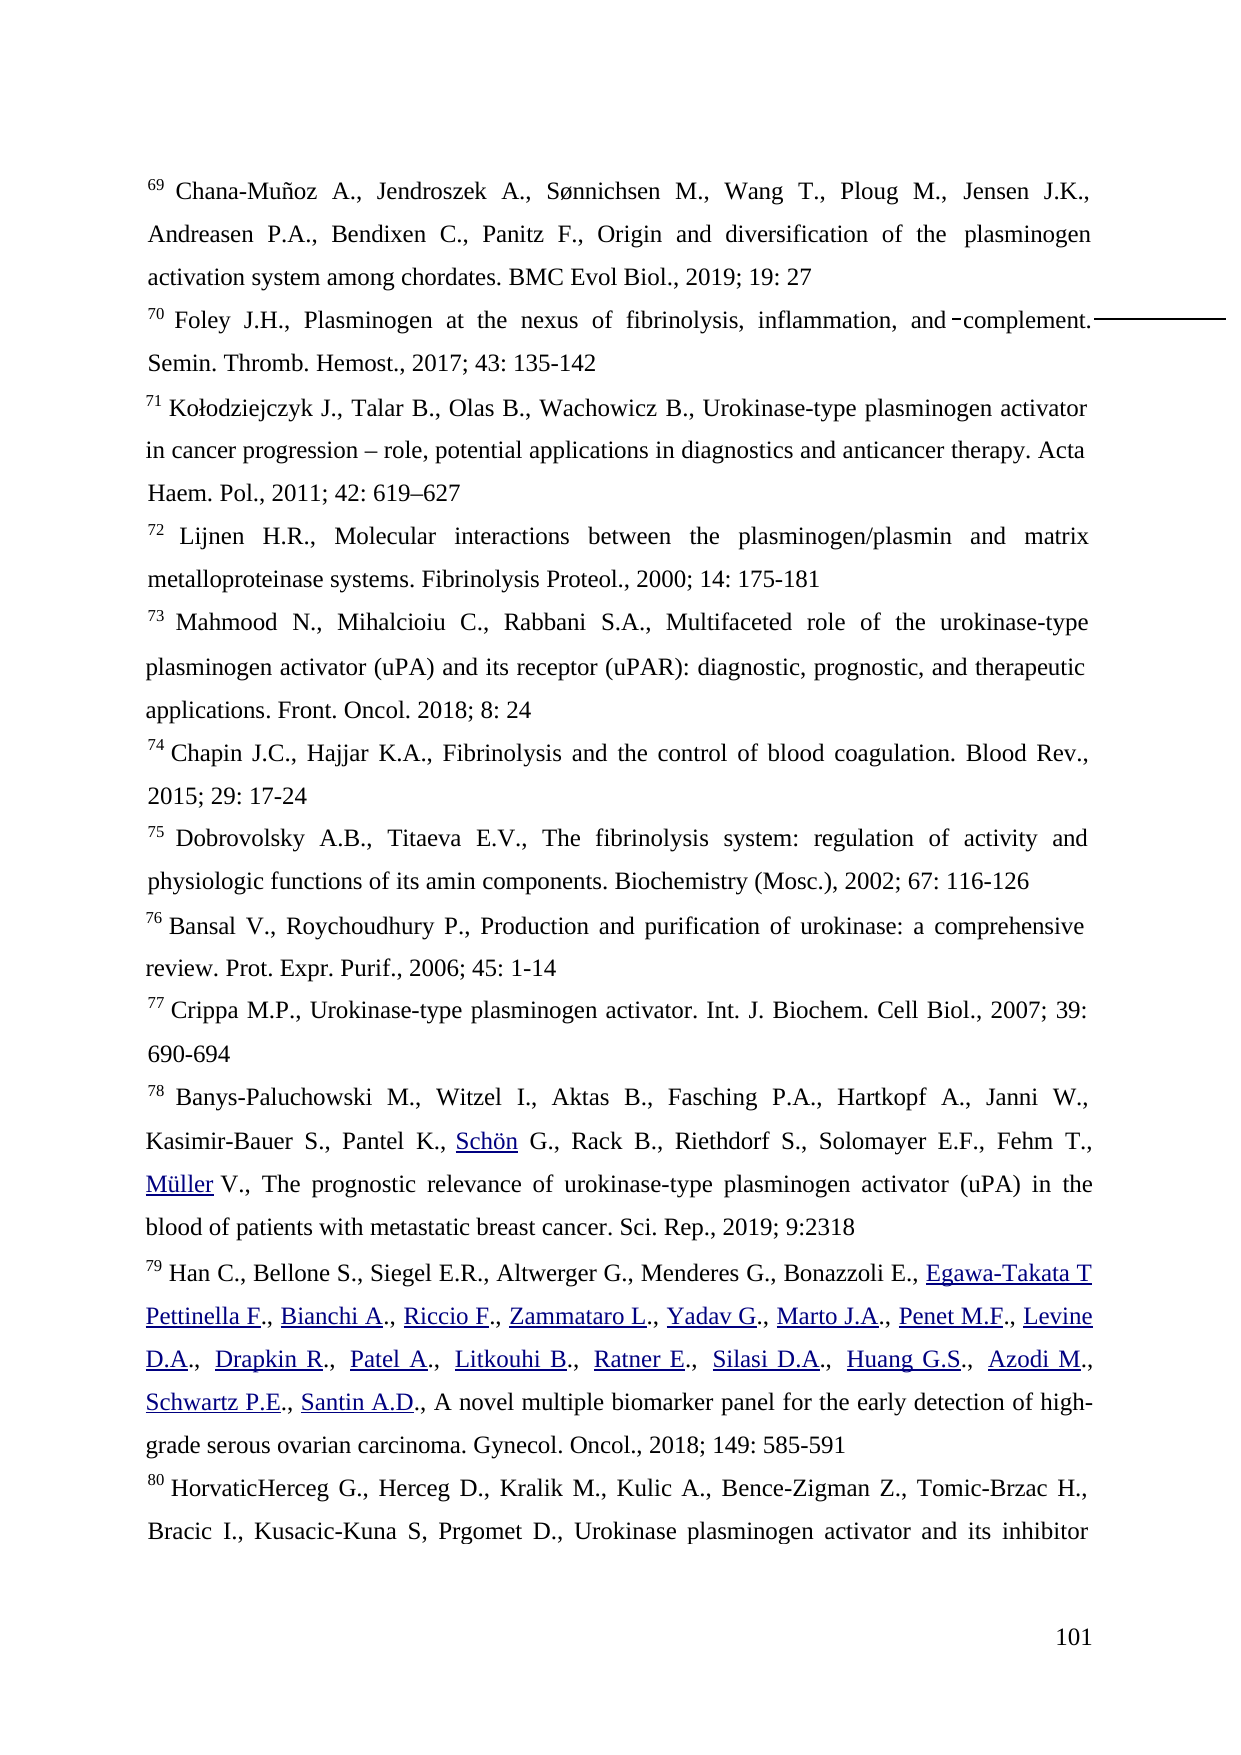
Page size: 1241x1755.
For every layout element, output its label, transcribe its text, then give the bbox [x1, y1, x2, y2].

text Mahmood N., Mihalcioiu C., Rabbani S.A., Multifaceted role of the urokinase-type [175, 609, 1095, 636]
text 74 Chapin J.C., Hajjar K.A., Fibrinolysis and the control of blood coagulation. Blood Rev., [147, 737, 1094, 767]
text Lijnen H.R., Molecular interactions between the plasminogen/plasmin and matrix [179, 522, 1094, 550]
text 76 Bansal V., Roychoudhury P., Production and purification of urokinase: a comprehensive review. Prot. Expr. Purif., 2006; 45: 1-14 [145, 908, 1092, 982]
text 690-694 [147, 1039, 1094, 1068]
text Banys-Paluchowski M., Witzel I., Aktas B., Fasching P.A., Hartkopf A., Janni W., [175, 1083, 1094, 1111]
text Kasimir-Bauer S., Pantel K., Schön G., Rack B., Riethdorf S., Solomayer E.F., Fehm T., Müller V., The prognostic relevance of urokinase-type plasminogen activator (uPA) in the blood of patients with metastatic breast cancer. Sci. Rep., 2019; 9:2318 [145, 1126, 1093, 1241]
text Semin. Thromb. Hemost., 2017; 43: 135-142 [147, 350, 1095, 377]
text Dobrovolsky A.B., Titaeva E.V., The fibrinolysis system: regulation of activity and [175, 824, 1094, 852]
text Haem. Pol., 2011; 42: 619–627 [147, 478, 1095, 507]
text 77 Crippa M.P., Urokinase-type plasminogen activator. Int. J. Biochem. Cell Biol., 2007; 39: [147, 995, 1094, 1025]
text physiologic functions of its amin components. Biochemistry (Mosc.), 2002; 67: 116-126 [147, 867, 1094, 895]
text activation system among chordates. BMC Evol Biol., 2019; 19: 27 [147, 262, 953, 291]
text Andreasen P.A., Bendixen C., Panitz F., Origin and diversification of the [147, 221, 953, 248]
text plasminogen activator (uPA) and its receptor (uPAR): diagnostic, prognostic, and therapeutic applications. Front. Oncol. 2018; 8: 24 [145, 652, 1092, 723]
text Chana-Muñoz A., Jendroszek A., Sønnichsen M., Wang T., Ploug M., [175, 177, 953, 205]
text 72 [147, 519, 167, 539]
text Jensen J.K., [962, 177, 1094, 205]
text Bracic I., Kusacic-Kuna S, Prgomet D., Urokinase plasminogen activator and its inhibitor [147, 1516, 1095, 1543]
text 75 [147, 822, 167, 841]
text metalloproteinase systems. Fibrinolysis Proteol., 2000; 14: 175-181 [147, 566, 827, 593]
text 101 [1055, 1624, 1095, 1651]
text 2015; 29: 17-24 [147, 781, 1094, 810]
text 80 HorvaticHerceg G., Herceg D., Kralik M., Kulic A., Bence-Zigman Z., Tomic-Brzac H., [147, 1473, 1095, 1502]
text 71 Kołodziejczyk J., Talar B., Olas B., Wachowicz B., Urokinase-type plasminogen activator in cancer progression – role, potential applications in diagnostics and anticancer therapy. Acta [145, 390, 1093, 464]
text 69 [147, 174, 167, 194]
text plasminogen [964, 219, 1094, 248]
text 79 Han C., Bellone S., Siegel E.R., Altwerger G., Menderes G., Bonazzoli E., Egawa-Takata T Pettinella F., Bianchi A., Riccio F., Zammataro L., Yadav G., Marto J.A., Penet M.F., Levine D.A., Drapkin R., Patel A., Litkouhi B., Ratner E., Silasi D.A., Huang G.S., Azodi M., Schwartz P.E., Santin A.D., A novel multiple biomarker panel for the early detection of high- grade serous ovarian carcinoma. Gynecol. Oncol., 2018; 149: 585-591 [145, 1256, 1093, 1458]
text 70 [147, 304, 167, 323]
text 73 [147, 606, 167, 625]
text complement. [963, 307, 1094, 334]
text Foley J.H., Plasminogen at the nexus of fibrinolysis, inflammation, and [174, 307, 952, 334]
text 78 [147, 1080, 167, 1099]
